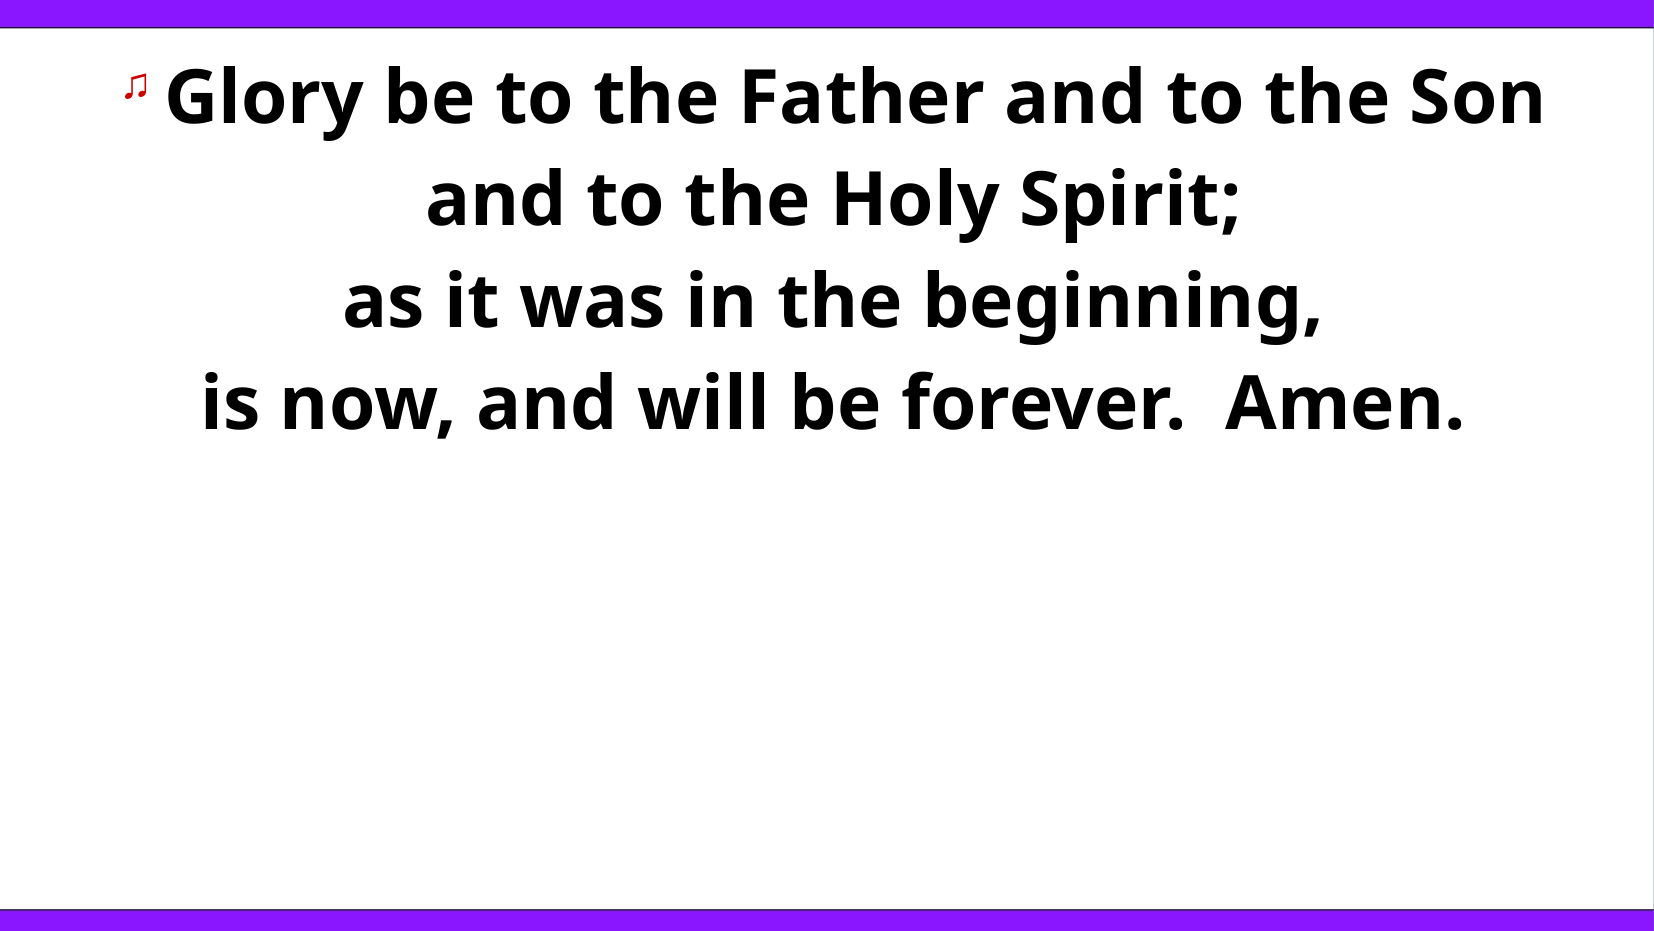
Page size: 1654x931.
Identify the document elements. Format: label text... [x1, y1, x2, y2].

text_box ♫ Glory be to the Father and to the Son and to the Holy Spirit; as it was in the beginning, is now, and will be forever. Amen. [91, 35, 1577, 450]
picture [0, 0, 1654, 931]
